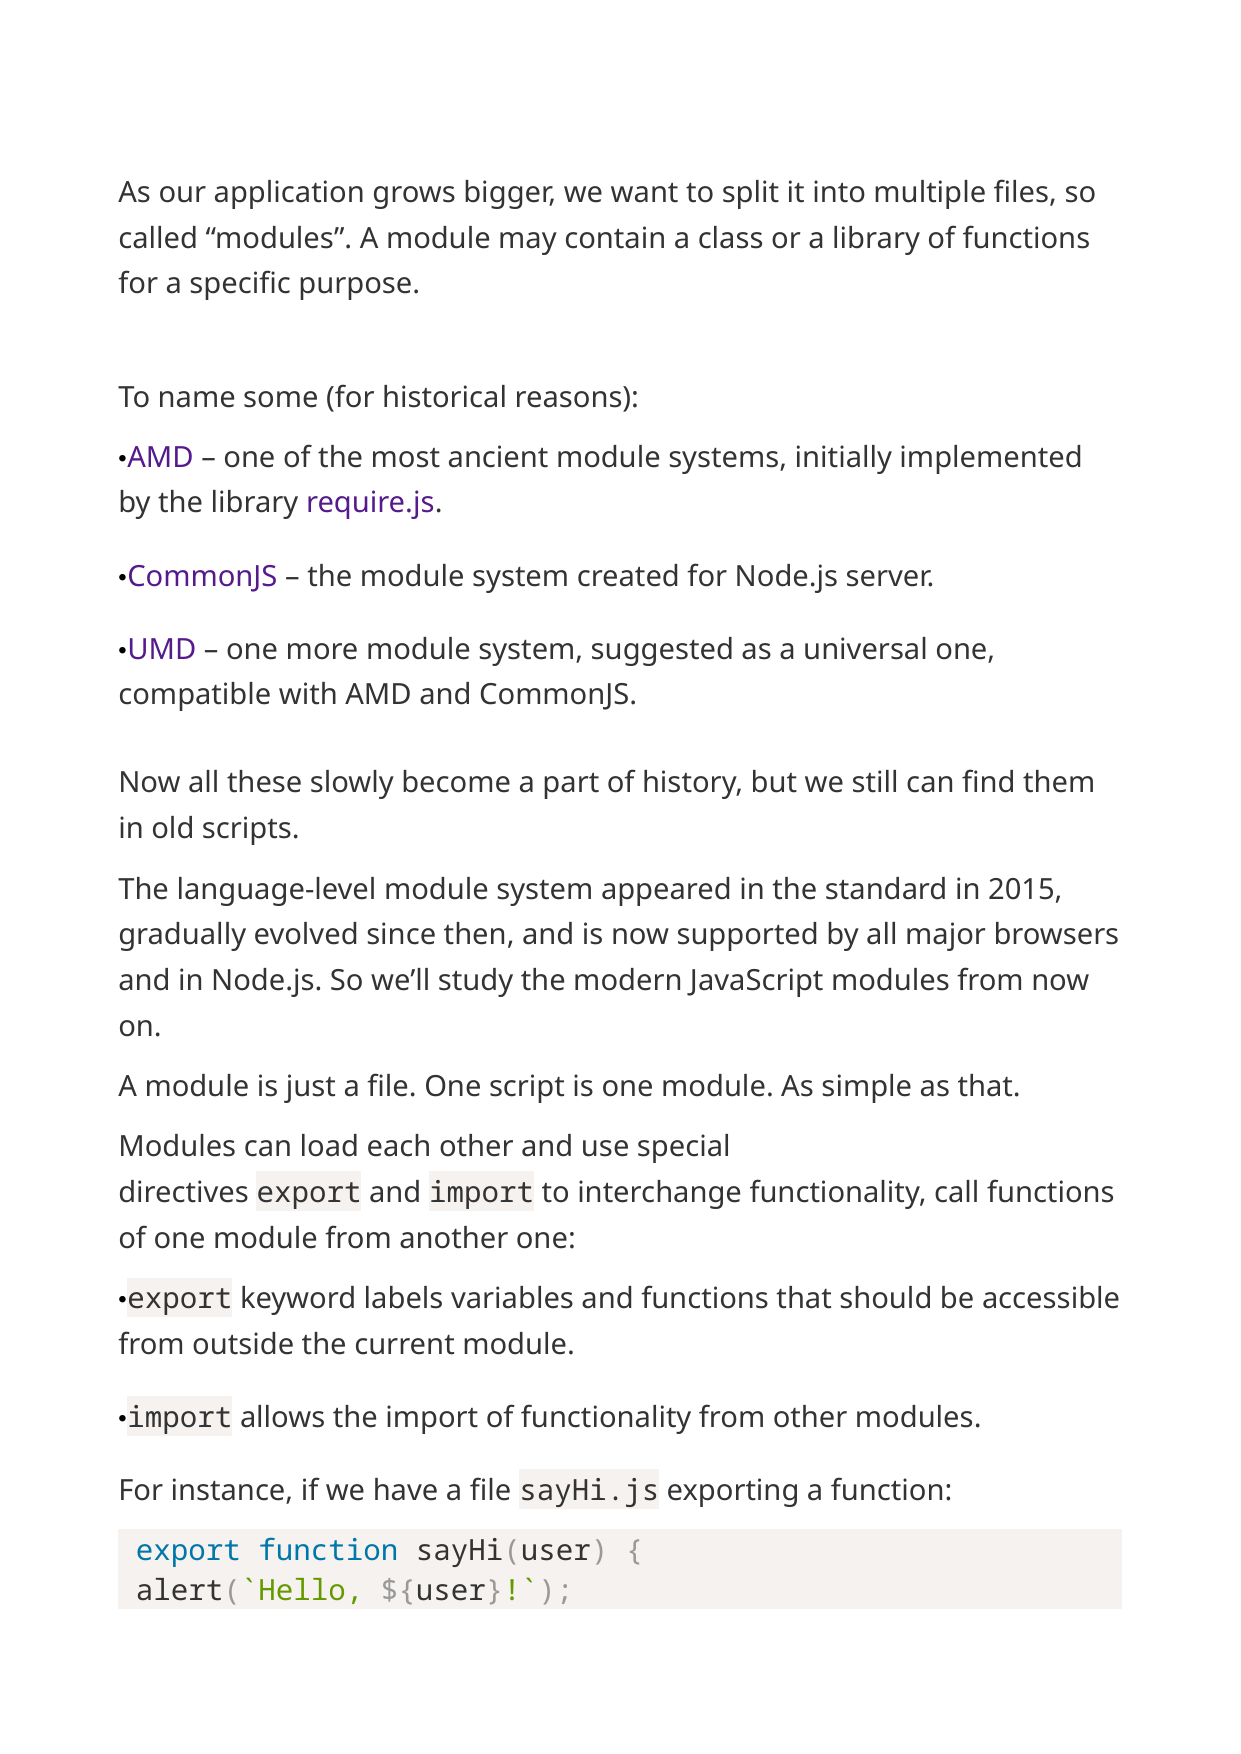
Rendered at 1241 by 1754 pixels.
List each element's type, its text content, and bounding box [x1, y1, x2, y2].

list CommonJS – the module system created for Node.js server. [118, 555, 1122, 594]
text The language-level module system appeared in the standard in 2015, gradually evolved since then, and is now supported by all major browsers and in Node.js. So we’ll study the modern JavaScript modules from now on. [118, 868, 1122, 1044]
text A module is just a file. One script is one module. As simple as that. [118, 1065, 1122, 1105]
text As our application grows bigger, we want to split it into multiple files, so called “modules”. A module may contain a class or a library of functions for a specific purpose. [118, 171, 1122, 302]
text For instance, if we have a file sayHi.js exporting a function: [118, 1469, 1122, 1509]
list import allows the import of functionality from other modules. [118, 1396, 1122, 1436]
text Modules can load each other and use special directives export and import to interchange functionality, call functions of one module from another one: [118, 1126, 1122, 1257]
text alert(`Hello, ${user}!`); [118, 1569, 1122, 1609]
list export keyword labels variables and functions that should be accessible from outside the current module. [118, 1277, 1122, 1363]
text To name some (for historical reasons): [118, 376, 1122, 416]
text Now all these slowly become a part of history, but we still can find them in old scripts. [118, 762, 1122, 847]
list UMD – one more module system, suggested as a universal one, compatible with AMD and CommonJS. [118, 628, 1122, 713]
list AMD – one of the most ancient module systems, initially implemented by the library require.js. [118, 436, 1122, 521]
text export function sayHi(user) { [118, 1529, 1122, 1569]
